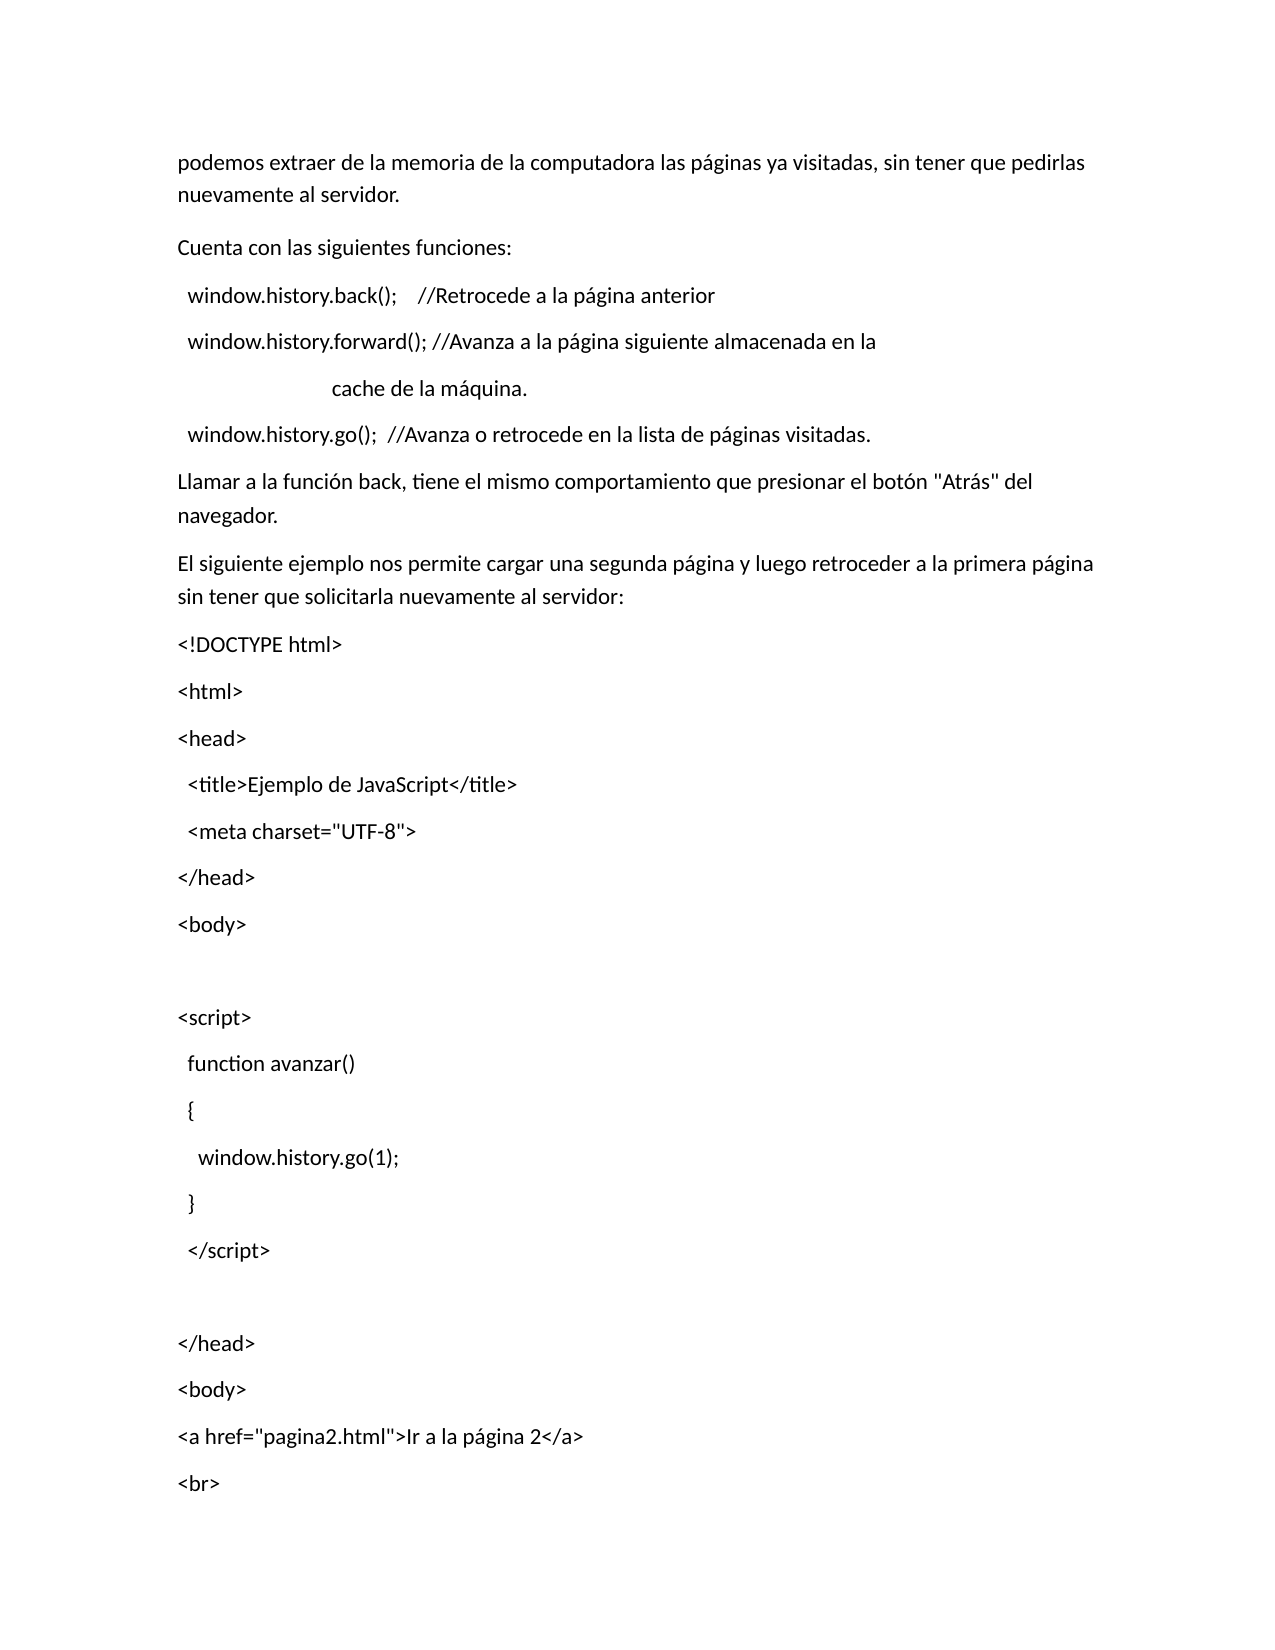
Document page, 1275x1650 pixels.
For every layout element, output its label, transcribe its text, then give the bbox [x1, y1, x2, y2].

text cache de la máquina. [177, 374, 1098, 402]
text <head> [177, 724, 1098, 752]
text function avanzar() [177, 1049, 1098, 1078]
text Llamar a la función back, tiene el mismo comportamiento que presionar el botón "Atrás" del navegador. [177, 467, 1098, 529]
text <a href="pagina2.html">Ir a la página 2</a> [177, 1422, 1098, 1450]
text window.history.forward(); //Avanza a la página siguiente almacenada en la [177, 327, 1098, 356]
text <!DOCTYPE html> [177, 631, 1098, 658]
text window.history.go(); //Avanza o retrocede en la lista de páginas visitadas. [177, 421, 1098, 449]
text podemos extraer de la memoria de la computadora las páginas ya visitadas, sin tener que pedirlas nuevamente al servidor. [177, 148, 1098, 208]
text window.history.back(); //Retrocede a la página anterior [177, 281, 1098, 309]
text </script> [177, 1236, 1098, 1264]
text <script> [177, 1003, 1098, 1031]
text <body> [177, 910, 1098, 938]
text </head> [177, 1329, 1098, 1357]
text <br> [177, 1469, 1098, 1497]
text Cuenta con las siguientes funciones: [177, 233, 1098, 261]
text { [177, 1096, 1098, 1124]
text </head> [177, 863, 1098, 891]
text <meta charset="UTF-8"> [177, 817, 1098, 845]
text <title>Ejemplo de JavaScript</title> [177, 770, 1098, 798]
text El siguiente ejemplo nos permite cargar una segunda página y luego retroceder a la primera página sin tener que solicitarla nuevamente al servidor: [177, 549, 1098, 610]
text window.history.go(1); [177, 1143, 1098, 1171]
text <body> [177, 1376, 1098, 1403]
text <html> [177, 677, 1098, 705]
text } [177, 1189, 1098, 1217]
